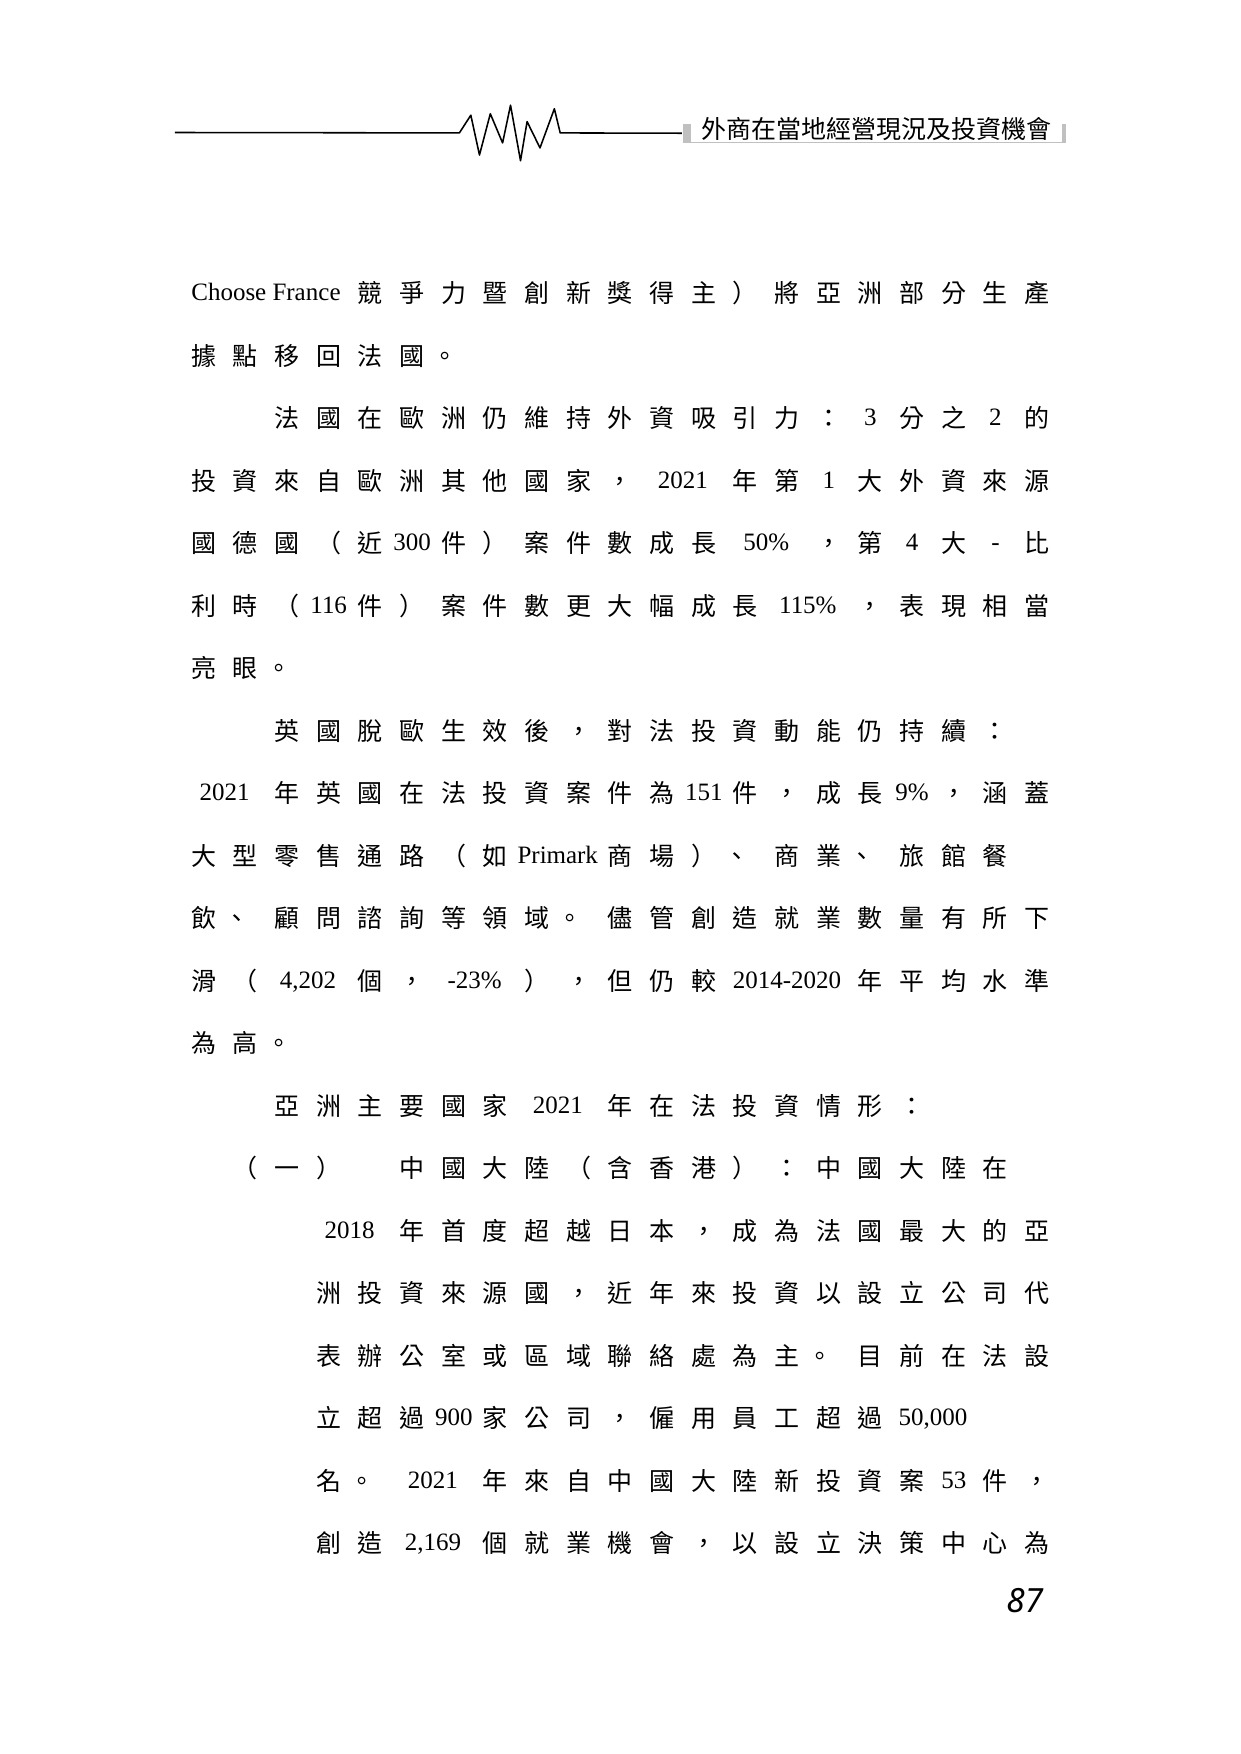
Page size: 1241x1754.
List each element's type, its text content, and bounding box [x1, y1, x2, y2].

text 亞洲主要國家2021年在法投資情形： [183, 1063, 1058, 1125]
text Choose France競爭力暨創新獎得主）將亞洲部分生產據點移回法國。 [183, 250, 1058, 375]
text （一） 中國大陸（含香港）：中國大陸在2018年首度超越日本，成為法國最大的亞洲投資來源國，近年來投資以設立公司代表辦公室或區域聯絡處為主。目前在法設立超過900家公司，僱用員工超過50,000名。2021年來自中國大陸新投資案53件，創造2,169個就業機會，以設立決策中心為 [207, 1125, 1058, 1563]
text 法國在歐洲仍維持外資吸引力：3分之2的投資來自歐洲其他國家，2021年第1大外資來源國德國（近300件）案件數成長50%，第4大-比利時（116件）案件數更大幅成長115%，表現相當亮眼。 [183, 375, 1058, 688]
text 英國脫歐生效後，對法投資動能仍持續：2021年英國在法投資案件為151件，成長9%，涵蓋大型零售通路（如Primark商場）、商業、旅館餐飲、顧問諮詢等領域。儘管創造就業數量有所下滑（4,202個，-23%），但仍較2014-2020年平均水準為高。 [183, 688, 1058, 1063]
